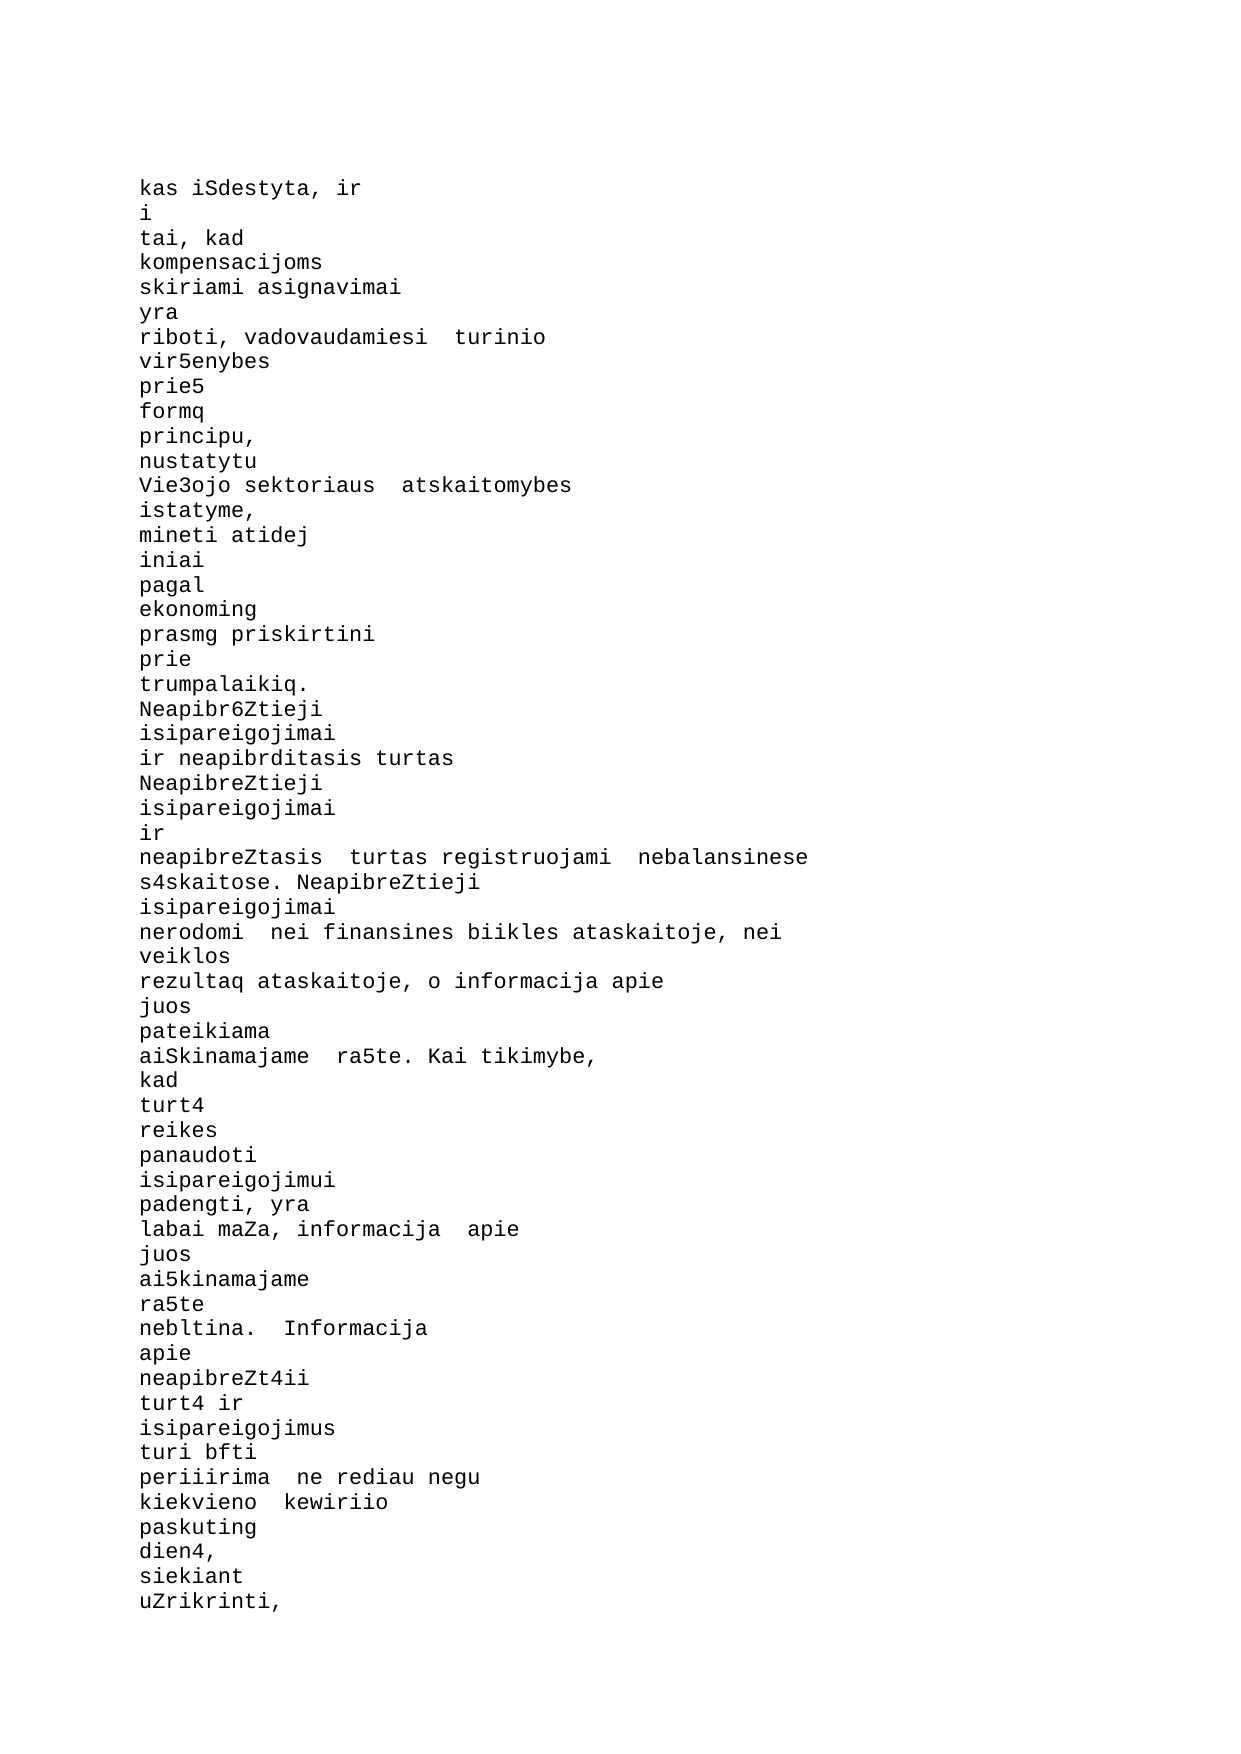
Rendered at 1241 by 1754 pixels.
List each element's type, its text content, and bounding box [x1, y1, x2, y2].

text isipareigojimai [139, 797, 1101, 822]
text NeapibreZtieji [139, 772, 1101, 797]
text prasmg priskirtini [139, 623, 1101, 648]
text aiSkinamajame ra5te. Kai tikimybe, [139, 1045, 1101, 1070]
text isipareigojimus [139, 1417, 1101, 1442]
text periiirima ne rediau negu [139, 1466, 1101, 1491]
text siekiant [139, 1566, 1101, 1590]
text kiekvieno kewiriio [139, 1491, 1101, 1516]
text panaudoti [139, 1144, 1101, 1169]
text turi bfti [139, 1442, 1101, 1466]
text i [139, 202, 1101, 227]
text ra5te [139, 1293, 1101, 1318]
text yra [139, 301, 1101, 326]
text isipareigojimai [139, 723, 1101, 747]
text apie [139, 1342, 1101, 1367]
text trumpalaikiq. [139, 673, 1101, 698]
text labai maZa, informacija apie [139, 1218, 1101, 1243]
text kad [139, 1070, 1101, 1094]
text iniai [139, 549, 1101, 574]
text reikes [139, 1119, 1101, 1144]
text padengti, yra [139, 1194, 1101, 1218]
text isipareigojimui [139, 1169, 1101, 1194]
text juos [139, 1243, 1101, 1268]
text nustatytu [139, 450, 1101, 475]
text istatyme, [139, 499, 1101, 524]
text pateikiama [139, 1020, 1101, 1045]
text veiklos [139, 946, 1101, 971]
text formq [139, 400, 1101, 425]
text Vie3ojo sektoriaus atskaitomybes [139, 475, 1101, 499]
text prie [139, 648, 1101, 673]
text ai5kinamajame [139, 1268, 1101, 1293]
text skiriami asignavimai [139, 276, 1101, 301]
text uZrikrinti, [139, 1590, 1101, 1615]
text ekonoming [139, 599, 1101, 623]
text nebltina. Informacija [139, 1318, 1101, 1342]
text riboti, vadovaudamiesi turinio [139, 326, 1101, 351]
text paskuting [139, 1516, 1101, 1541]
text turt4 ir [139, 1392, 1101, 1417]
text kas iSdestyta, ir [139, 177, 1101, 202]
text kompensacijoms [139, 252, 1101, 276]
text isipareigojimai [139, 896, 1101, 921]
text ir neapibrditasis turtas [139, 747, 1101, 772]
text s4skaitose. NeapibreZtieji [139, 871, 1101, 896]
text vir5enybes [139, 351, 1101, 376]
text juos [139, 995, 1101, 1020]
text pagal [139, 574, 1101, 599]
text turt4 [139, 1094, 1101, 1119]
text rezultaq ataskaitoje, o informacija apie [139, 971, 1101, 995]
text neapibreZtasis turtas registruojami nebalansinese [139, 847, 1101, 871]
text nerodomi nei finansines biikles ataskaitoje, nei [139, 921, 1101, 946]
text prie5 [139, 376, 1101, 400]
text ir [139, 822, 1101, 847]
text dien4, [139, 1541, 1101, 1566]
text principu, [139, 425, 1101, 450]
text Neapibr6Ztieji [139, 698, 1101, 723]
text mineti atidej [139, 524, 1101, 549]
text tai, kad [139, 227, 1101, 252]
text neapibreZt4ii [139, 1367, 1101, 1392]
